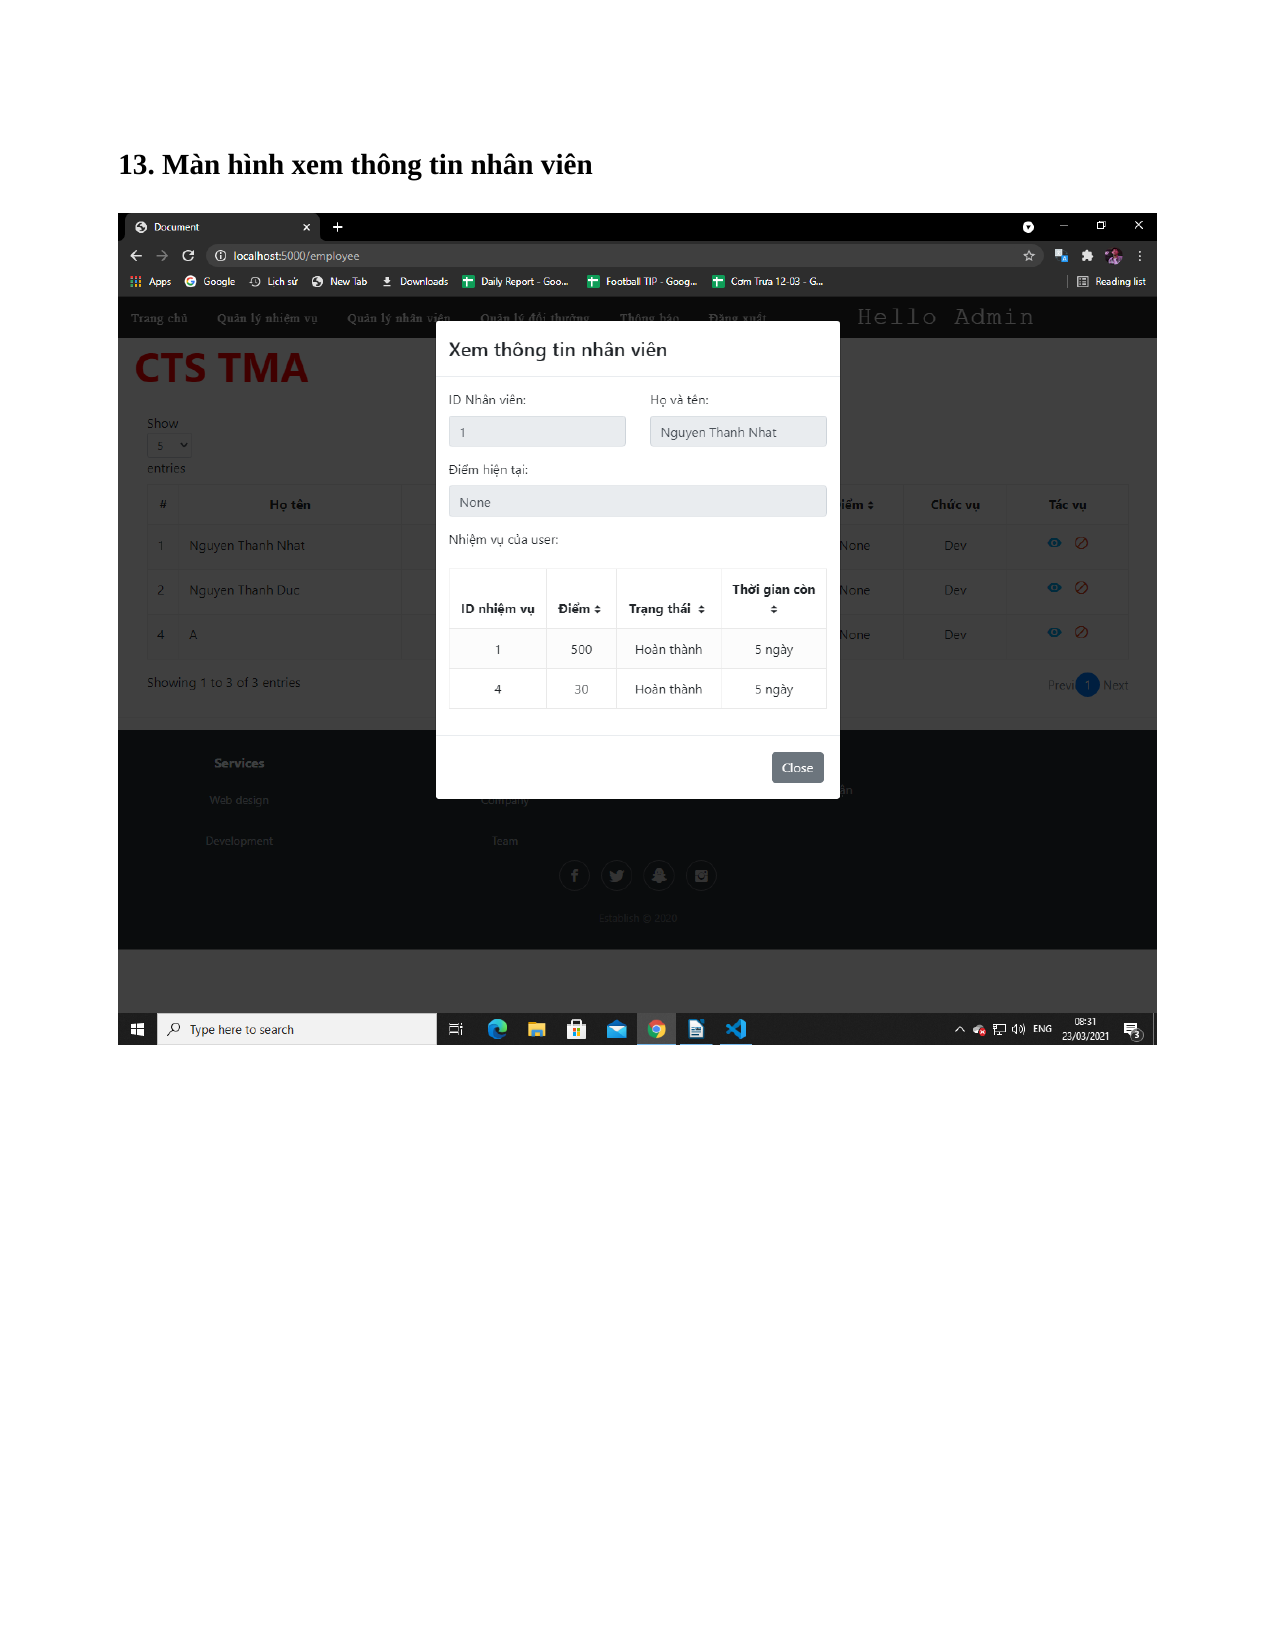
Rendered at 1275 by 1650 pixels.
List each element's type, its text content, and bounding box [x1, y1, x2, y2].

picture [118, 213, 1157, 1045]
text 13. Màn hình xem thông tin nhân viên [118, 147, 1157, 180]
